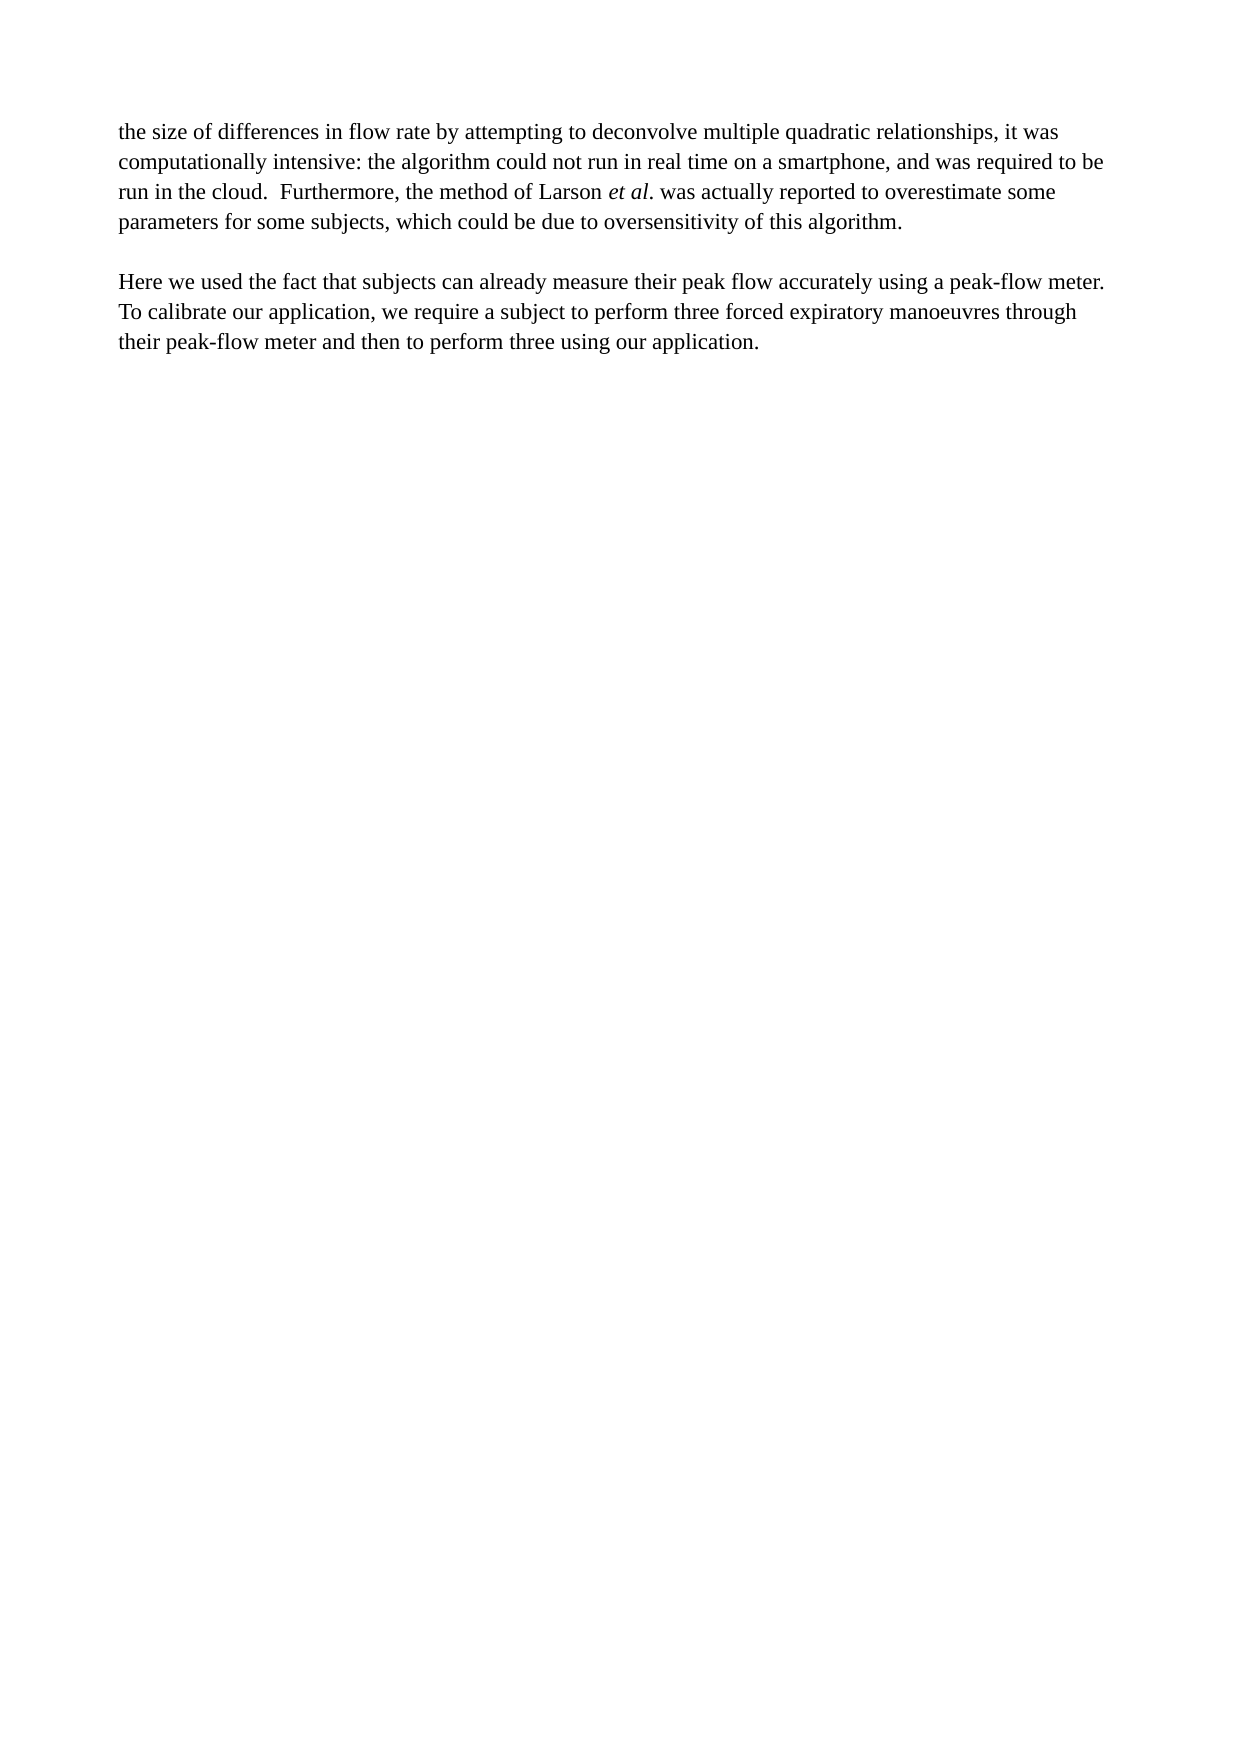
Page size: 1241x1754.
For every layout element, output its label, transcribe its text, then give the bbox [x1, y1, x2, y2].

text Here we used the fact that subjects can already measure their peak flow accurately using a peak-flow meter. To calibrate our application, we require a subject to perform three forced expiratory manoeuvres through their peak-flow meter and then to perform three using our application. [118, 268, 1122, 354]
text the size of differences in flow rate by attempting to deconvolve multiple quadratic relationships, it was computationally intensive: the algorithm could not run in real time on a smartphone, and was required to be run in the cloud. Furthermore, the method of Larson et al. was actually reported to overestimate some parameters for some subjects, which could be due to oversensitivity of this algorithm. [118, 118, 1122, 234]
